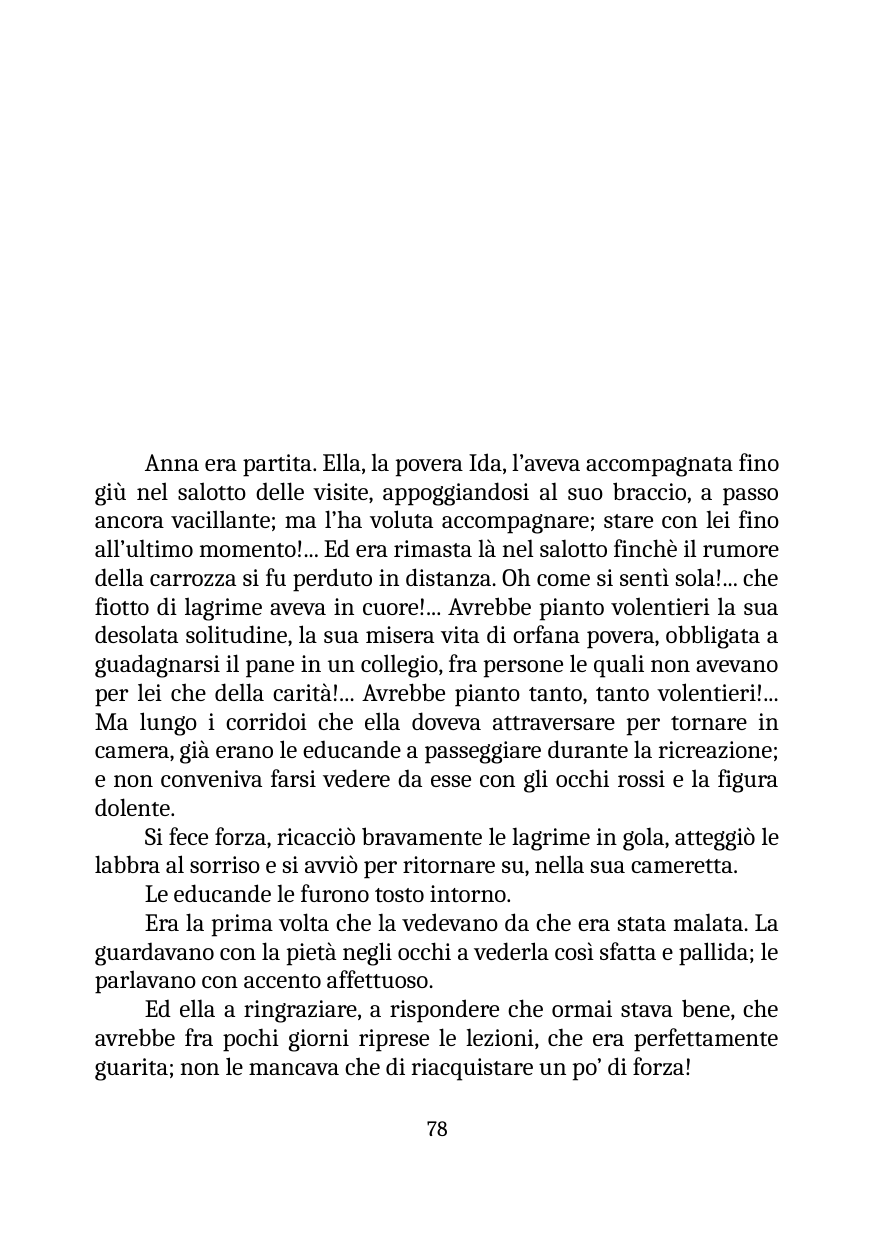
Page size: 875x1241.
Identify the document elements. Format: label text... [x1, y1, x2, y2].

text Si fece forza, ricacciò bravamente le lagrime in gola, atteggiò le labbra al sorriso e si avviò per ritornare su, nella sua cameretta. [94, 823, 779, 880]
text Era la prima volta che la vedevano da che era stata malata. La guardavano con la pietà negli occhi a vederla così sfatta e pallida; le parlavano con accento affettuoso. [94, 909, 779, 995]
text Anna era partita. Ella, la povera Ida, l’aveva accompagnata fino giù nel salotto delle visite, appoggiandosi al suo braccio, a passo ancora vacillante; ma l’ha voluta accompagnare; stare con lei fino all’ultimo momento!... Ed era rimasta là nel salotto finchè il rumore della carrozza si fu perduto in distanza. Oh come si sentì sola!... che fiotto di lagrime aveva in cuore!... Avrebbe pianto volentieri la sua desolata solitudine, la sua misera vita di orfana povera, obbligata a guadagnarsi il pane in un collegio, fra persone le quali non avevano per lei che della carità!... Avrebbe pianto tanto, tanto volentieri!... Ma lungo i corridoi che ella doveva attraversare per tornare in camera, già erano le educande a passeggiare durante la ricreazione; e non conveniva farsi vedere da esse con gli occhi rossi e la figura dolente. [94, 449, 779, 823]
text Le educande le furono tosto intorno. [94, 880, 779, 909]
text Ed ella a ringraziare, a rispondere che ormai stava bene, che avrebbe fra pochi giorni riprese le lezioni, che era perfettamente guarita; non le mancava che di riacquistare un po’ di forza! [94, 995, 779, 1081]
